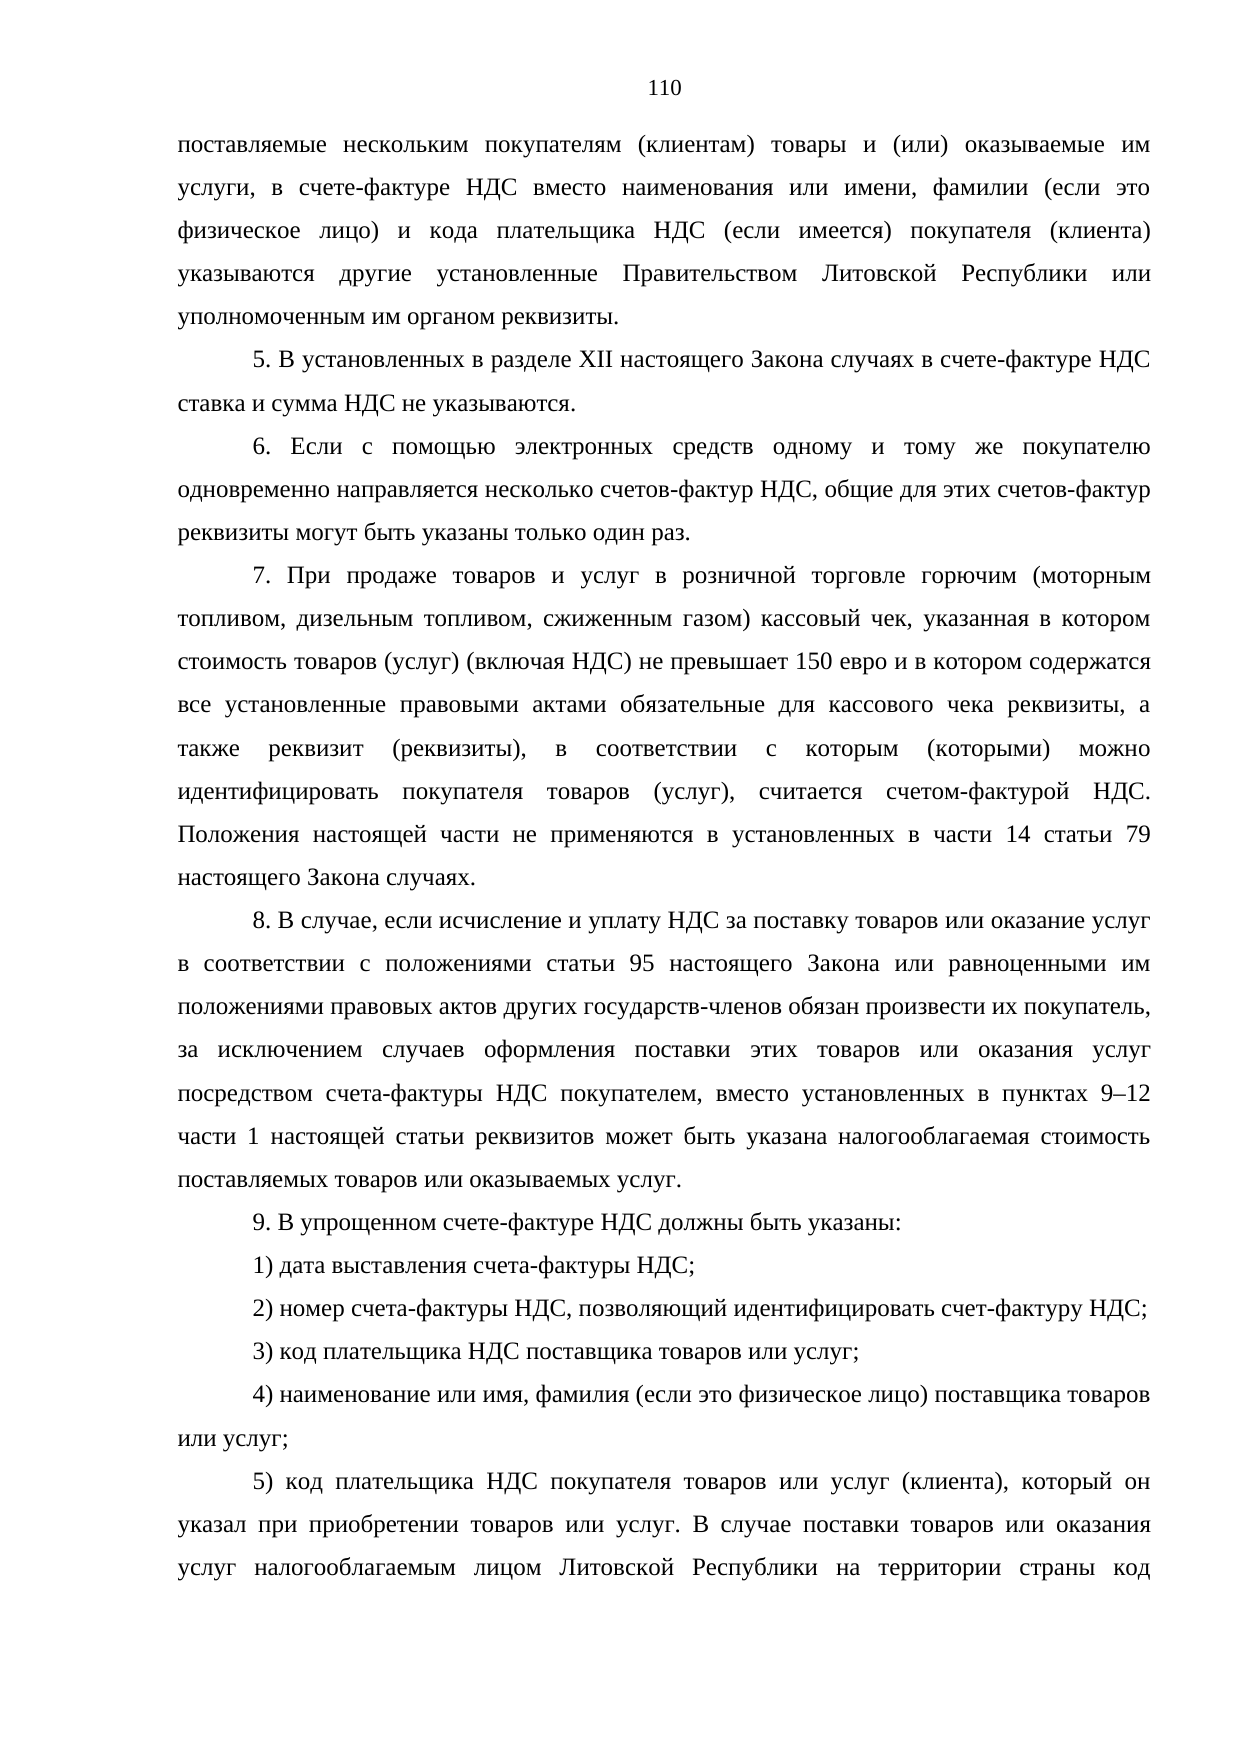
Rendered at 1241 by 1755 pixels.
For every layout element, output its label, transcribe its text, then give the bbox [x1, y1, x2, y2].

text 1) дата выставления счета-фактуры НДС; [177, 1250, 1152, 1279]
text 3) код плательщика НДС поставщика товаров или услуг; [177, 1336, 1152, 1365]
text 4) наименование или имя, фамилия (если это физическое лицо) поставщика товаров или услуг; [177, 1379, 1152, 1451]
text поставляемые нескольким покупателям (клиентам) товары и (или) оказываемые им услуги, в счете-фактуре НДС вместо наименования или имени, фамилии (если это физическое лицо) и кода плательщика НДС (если имеется) покупателя (клиента) указываются другие установленные Правительством Литовской Республики или уполномоченным им органом реквизиты. [177, 129, 1152, 330]
text 5) код плательщика НДС покупателя товаров или услуг (клиента), который он указал при приобретении товаров или услуг. В случае поставки товаров или оказания услуг налогооблагаемым лицом Литовской Республики на территории страны код [177, 1466, 1152, 1581]
text 8. В случае, если исчисление и уплату НДС за поставку товаров или оказание услуг в соответствии с положениями статьи 95 настоящего Закона или равноценными им положениями правовых актов других государств-членов обязан произвести их покупатель, за исключением случаев оформления поставки этих товаров или оказания услуг посредством счета-фактуры НДС покупателем, вместо установленных в пунктах 9–12 части 1 настоящей статьи реквизитов может быть указана налогооблагаемая стоимость поставляемых товаров или оказываемых услуг. [177, 905, 1152, 1193]
text 9. В упрощенном счете-фактуре НДС должны быть указаны: [177, 1207, 1152, 1236]
text 2) номер счета-фактуры НДС, позволяющий идентифицировать счет-фактуру НДС; [177, 1293, 1152, 1322]
text 7. При продаже товаров и услуг в розничной торговле горючим (моторным топливом, дизельным топливом, сжиженным газом) кассовый чек, указанная в котором стоимость товаров (услуг) (включая НДС) не превышает 150 евро и в котором содержатся все установленные правовыми актами обязательные для кассового чека реквизиты, а также реквизит (реквизиты), в соответствии с которым (которыми) можно идентифицировать покупателя товаров (услуг), считается счетом-фактурой НДС. Положения настоящей части не применяются в установленных в части 14 статьи 79 настоящего Закона случаях. [177, 560, 1152, 891]
text 6. Если с помощью электронных средств одному и тому же покупателю одновременно направляется несколько счетов-фактур НДС, общие для этих счетов-фактур реквизиты могут быть указаны только один раз. [177, 431, 1152, 546]
text 5. В установленных в разделе XII настоящего Закона случаях в счете-фактуре НДС ставка и сумма НДС не указываются. [177, 344, 1152, 416]
